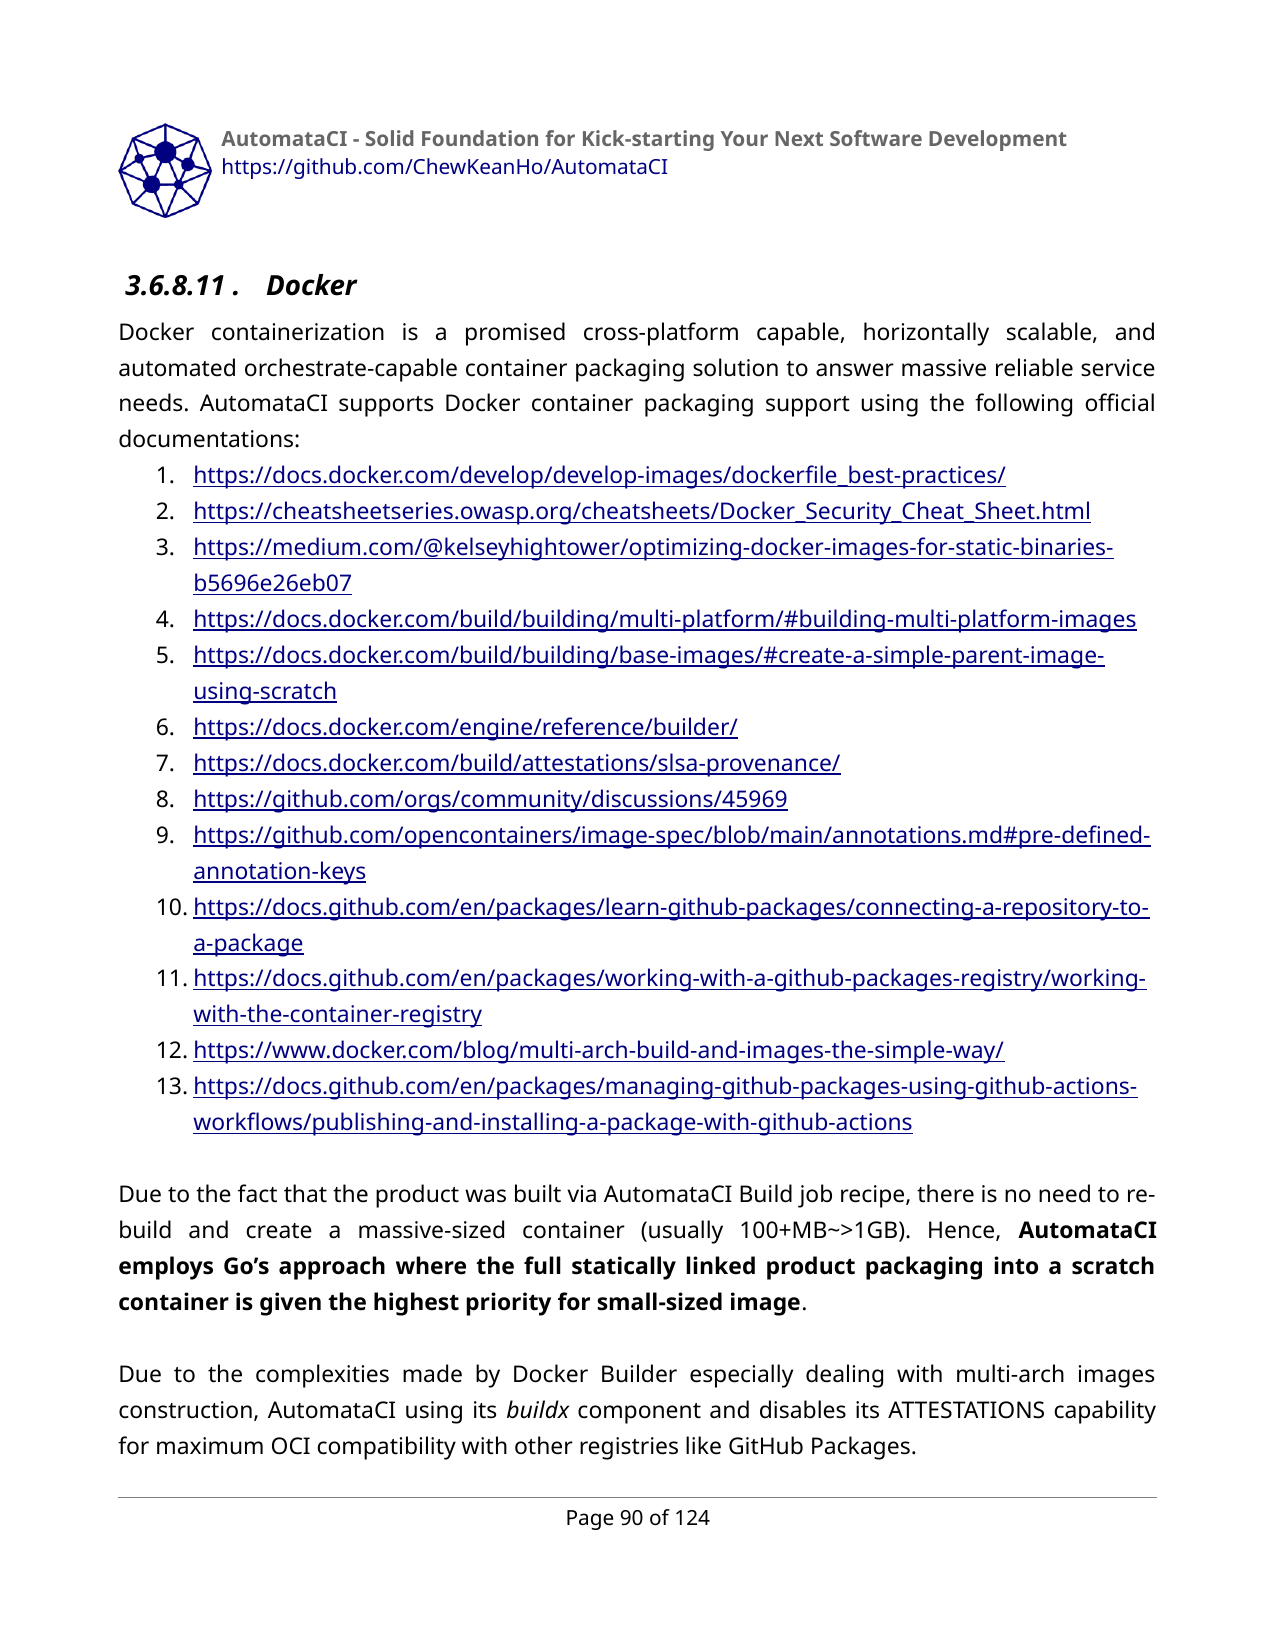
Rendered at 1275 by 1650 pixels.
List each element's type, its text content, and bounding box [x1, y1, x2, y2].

list https://github.com/orgs/community/discussions/45969 [156, 783, 1157, 814]
list https://cheatsheetseries.owasp.org/cheatsheets/Docker_Security_Cheat_Sheet.html [156, 495, 1157, 526]
text Due to the fact that the product was built via AutomataCI Build job recipe, there is no need to re-build and create a massive-sized container (usually 100+MB~>1GB). Hence, AutomataCI employs Go’s approach where the full statically linked product packaging into a scratch container is given the highest priority for small-sized image. [118, 1178, 1157, 1317]
list https://docs.docker.com/build/attestations/slsa-provenance/ [156, 747, 1157, 778]
subtitle Docker [118, 265, 1157, 303]
list https://docs.docker.com/develop/develop-images/dockerfile_best-practices/ [156, 459, 1157, 491]
list https://docs.docker.com/engine/reference/builder/ [156, 711, 1157, 742]
list https://docs.github.com/en/packages/learn-github-packages/connecting-a-repository-to-a-package [156, 891, 1157, 958]
text Docker containerization is a promised cross-platform capable, horizontally scalable, and automated orchestrate-capable container packaging solution to answer massive reliable service needs. AutomataCI supports Docker container packaging support using the following official documentations: [118, 316, 1157, 454]
list https://www.docker.com/blog/multi-arch-build-and-images-the-simple-way/ [156, 1034, 1157, 1066]
list https://medium.com/@kelseyhightower/optimizing-docker-images-for-static-binaries-b5696e26eb07 [156, 531, 1157, 598]
list https://docs.docker.com/build/building/base-images/#create-a-simple-parent-image-using-scratch [156, 639, 1157, 706]
list https://github.com/opencontainers/image-spec/blob/main/annotations.md#pre-defined-annotation-keys [156, 819, 1157, 886]
list https://docs.github.com/en/packages/working-with-a-github-packages-registry/working-with-the-container-registry [156, 962, 1157, 1029]
list https://docs.github.com/en/packages/managing-github-packages-using-github-actions-workflows/publishing-and-installing-a-package-with-github-actions [156, 1070, 1157, 1137]
picture [118, 123, 212, 218]
list https://docs.docker.com/build/building/multi-platform/#building-multi-platform-images [156, 603, 1157, 634]
text Due to the complexities made by Docker Builder especially dealing with multi-arch images construction, AutomataCI using its buildx component and disables its ATTESTATIONS capability for maximum OCI compatibility with other registries like GitHub Packages. [118, 1358, 1157, 1461]
